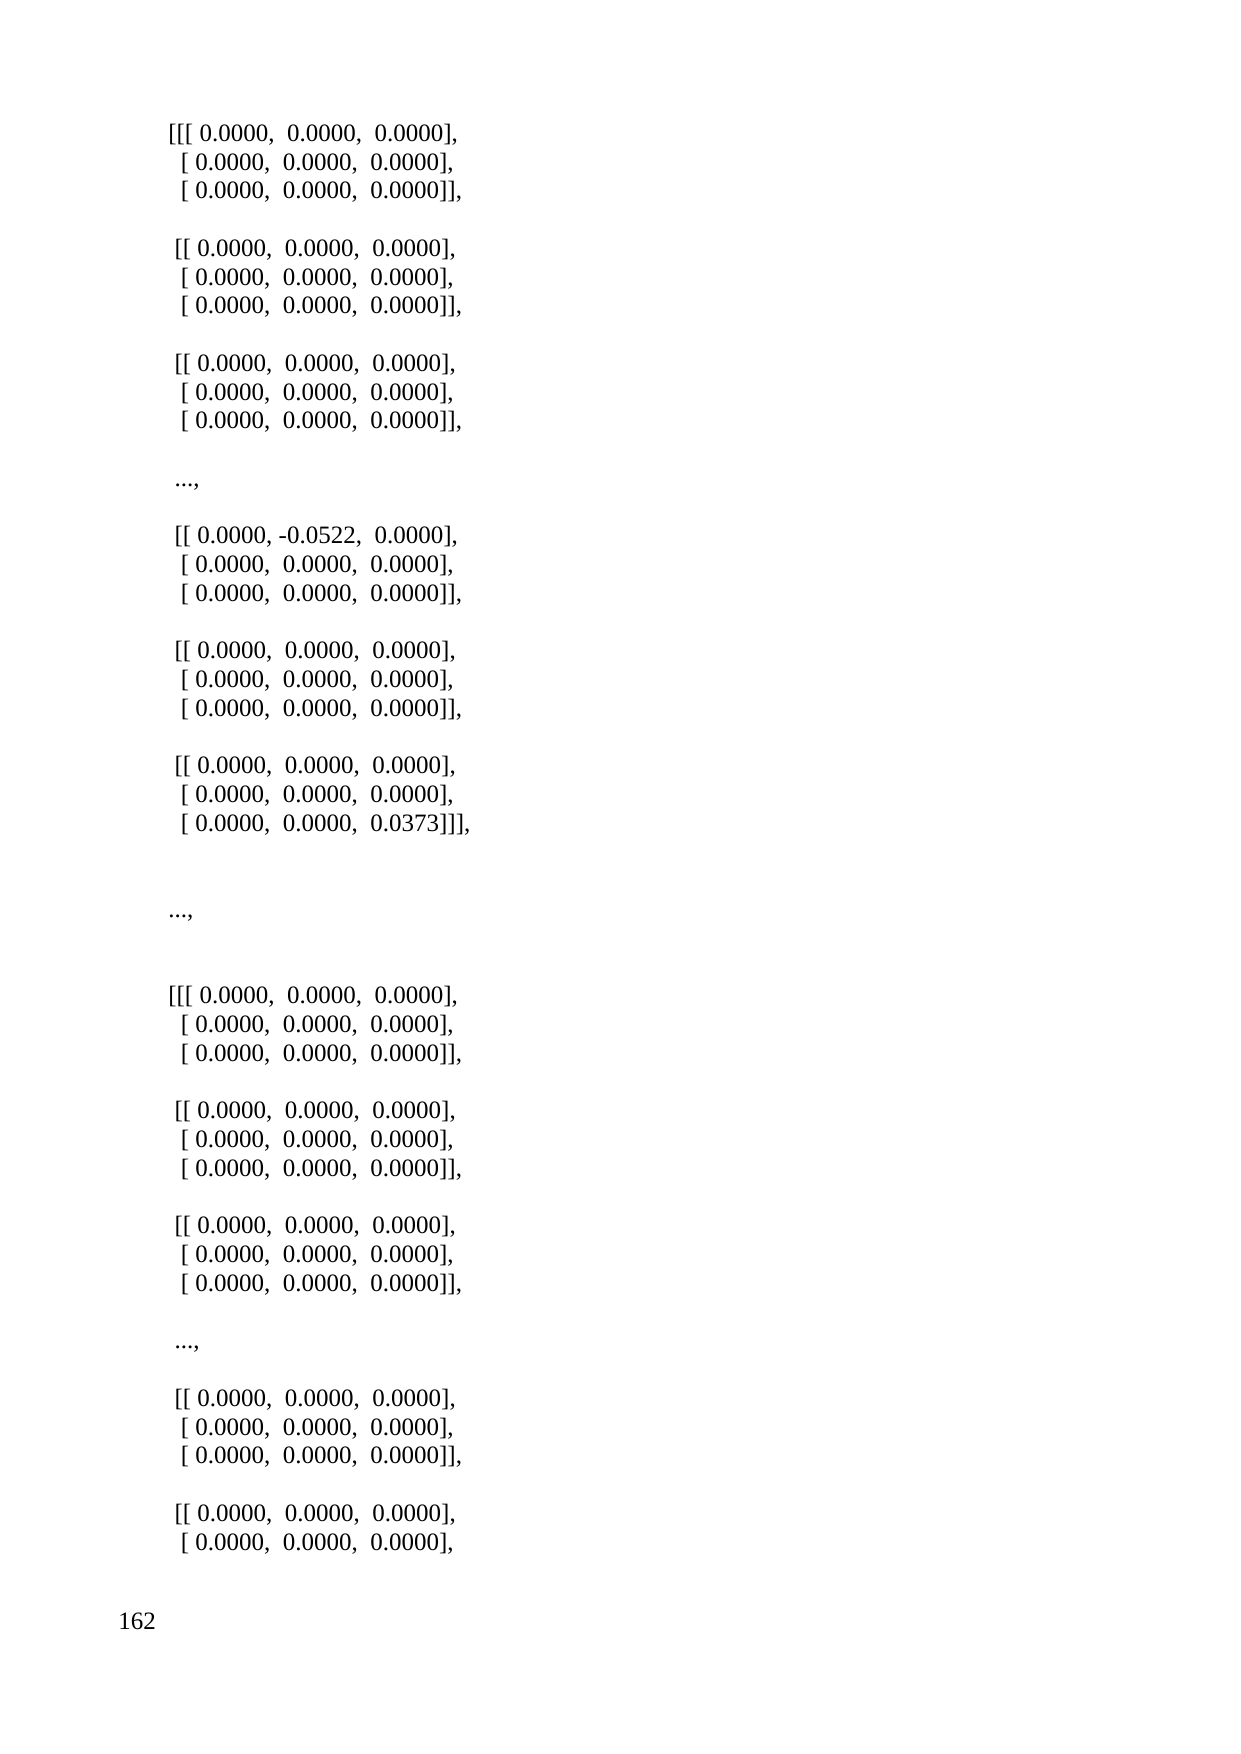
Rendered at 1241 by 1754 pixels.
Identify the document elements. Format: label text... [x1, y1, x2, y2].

text [ 0.0000, 0.0000, 0.0000]], [118, 406, 1122, 434]
text [[ 0.0000, 0.0000, 0.0000], [118, 751, 1122, 779]
text [ 0.0000, 0.0000, 0.0000], [118, 1009, 1122, 1038]
text ..., [118, 463, 1122, 492]
text [ 0.0000, 0.0000, 0.0000]], [118, 1153, 1122, 1182]
text ..., [118, 894, 1122, 923]
text [[[ 0.0000, 0.0000, 0.0000], [118, 981, 1122, 1009]
text [[ 0.0000, 0.0000, 0.0000], [118, 636, 1122, 664]
text [ 0.0000, 0.0000, 0.0000]], [118, 1268, 1122, 1297]
text [ 0.0000, 0.0000, 0.0000], [118, 262, 1122, 291]
text [ 0.0000, 0.0000, 0.0000], [118, 779, 1122, 808]
text [ 0.0000, 0.0000, 0.0000]], [118, 1038, 1122, 1067]
text [ 0.0000, 0.0000, 0.0000]], [118, 1441, 1122, 1469]
text [[ 0.0000, 0.0000, 0.0000], [118, 348, 1122, 377]
text [ 0.0000, 0.0000, 0.0000]], [118, 693, 1122, 722]
text [[ 0.0000, 0.0000, 0.0000], [118, 1211, 1122, 1239]
text [[ 0.0000, 0.0000, 0.0000], [118, 1498, 1122, 1527]
text [[ 0.0000, -0.0522, 0.0000], [118, 521, 1122, 549]
text [[ 0.0000, 0.0000, 0.0000], [118, 1096, 1122, 1124]
text [ 0.0000, 0.0000, 0.0000], [118, 1239, 1122, 1268]
text [[ 0.0000, 0.0000, 0.0000], [118, 1383, 1122, 1412]
text [ 0.0000, 0.0000, 0.0000], [118, 1527, 1122, 1556]
text [ 0.0000, 0.0000, 0.0000]], [118, 578, 1122, 607]
text [[[ 0.0000, 0.0000, 0.0000], [118, 118, 1122, 147]
text [ 0.0000, 0.0000, 0.0000], [118, 664, 1122, 693]
text [ 0.0000, 0.0000, 0.0000], [118, 1124, 1122, 1153]
text [ 0.0000, 0.0000, 0.0000], [118, 377, 1122, 406]
text [ 0.0000, 0.0000, 0.0373]]], [118, 808, 1122, 837]
text [ 0.0000, 0.0000, 0.0000], [118, 1412, 1122, 1441]
text [ 0.0000, 0.0000, 0.0000]], [118, 176, 1122, 204]
text [ 0.0000, 0.0000, 0.0000], [118, 147, 1122, 176]
text ..., [118, 1326, 1122, 1354]
text [ 0.0000, 0.0000, 0.0000]], [118, 291, 1122, 319]
text [ 0.0000, 0.0000, 0.0000], [118, 549, 1122, 578]
text [[ 0.0000, 0.0000, 0.0000], [118, 233, 1122, 262]
